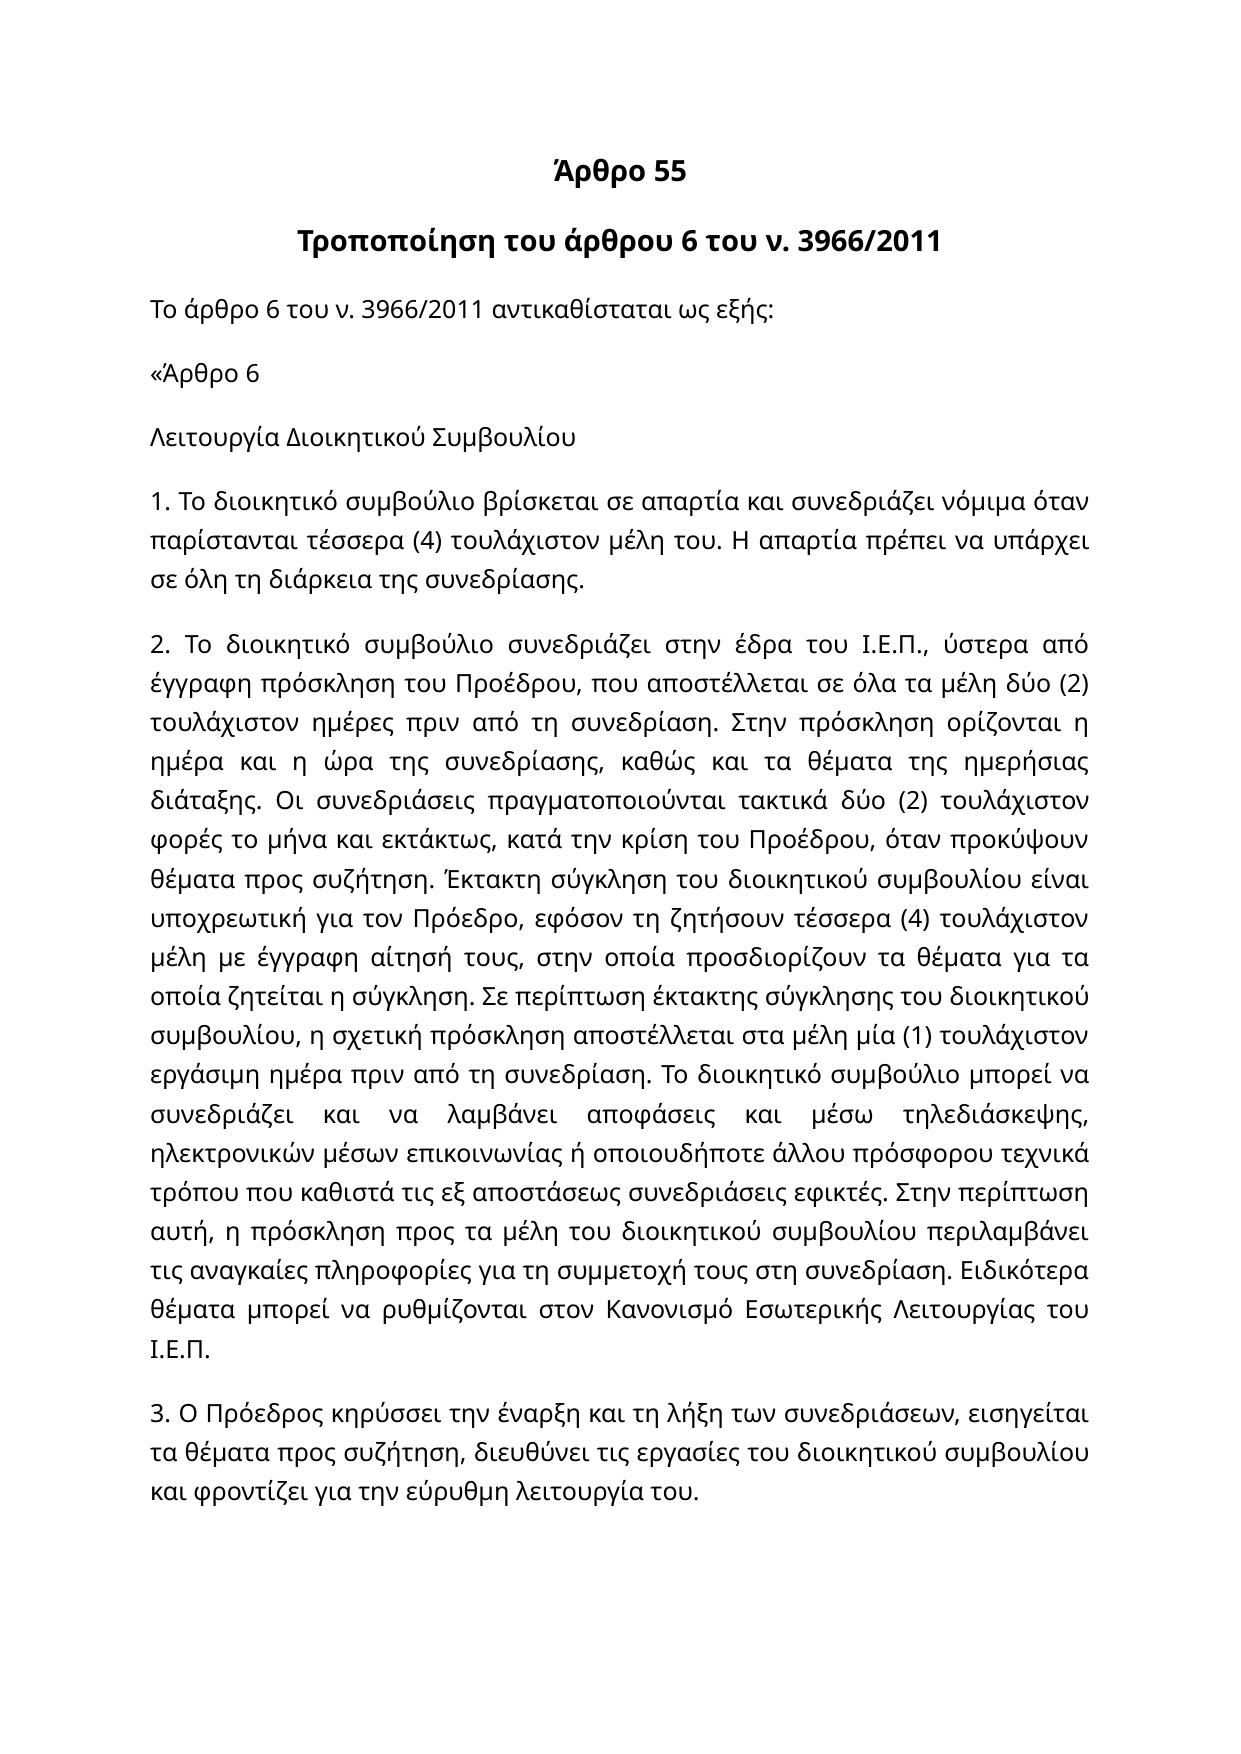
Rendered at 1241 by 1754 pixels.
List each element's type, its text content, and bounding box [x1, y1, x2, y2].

subtitle Τροποποίηση του άρθρου 6 του ν. 3966/2011 [150, 221, 1090, 260]
text Λειτουργία Διοικητικού Συμβουλίου [150, 419, 1090, 454]
subtitle Άρθρο 55 [150, 150, 1090, 190]
text 1. Το διοικητικό συμβούλιο βρίσκεται σε απαρτία και συνεδριάζει νόμιμα όταν παρίστανται τέσσερα (4) τουλάχιστον μέλη του. Η απαρτία πρέπει να υπάρχει σε όλη τη διάρκεια της συνεδρίασης. [150, 484, 1090, 596]
text 2. Το διοικητικό συμβούλιο συνεδριάζει στην έδρα του Ι.Ε.Π., ύστερα από έγγραφη πρόσκληση του Προέδρου, που αποστέλλεται σε όλα τα μέλη δύο (2) τουλάχιστον ημέρες πριν από τη συνεδρίαση. Στην πρόσκληση ορίζονται η ημέρα και η ώρα της συνεδρίασης, καθώς και τα θέματα της ημερήσιας διάταξης. Οι συνεδριάσεις πραγματοποιούνται τακτικά δύο (2) τουλάχιστον φορές το μήνα και εκτάκτως, κατά την κρίση του Προέδρου, όταν προκύψουν θέματα προς συζήτηση. Έκτακτη σύγκληση του διοικητικού συμβουλίου είναι υποχρεωτική για τον Πρόεδρο, εφόσον τη ζητήσουν τέσσερα (4) τουλάχιστον μέλη με έγγραφη αίτησή τους, στην οποία προσδιορίζουν τα θέματα για τα οποία ζητείται η σύγκληση. Σε περίπτωση έκτακτης σύγκλησης του διοικητικού συμβουλίου, η σχετική πρόσκληση αποστέλλεται στα μέλη μία (1) τουλάχιστον εργάσιμη ημέρα πριν από τη συνεδρίαση. Το διοικητικό συμβούλιο μπορεί να συνεδριάζει και να λαμβάνει αποφάσεις και μέσω τηλεδιάσκεψης, ηλεκτρονικών μέσων επικοινωνίας ή οποιουδήποτε άλλου πρόσφορου τεχνικά τρόπου που καθιστά τις εξ αποστάσεως συνεδριάσεις εφικτές. Στην περίπτωση αυτή, η πρόσκληση προς τα μέλη του διοικητικού συμβουλίου περιλαμβάνει τις αναγκαίες πληροφορίες για τη συμμετοχή τους στη συνεδρίαση. Ειδικότερα θέματα μπορεί να ρυθμίζονται στον Κανονισμό Εσωτερικής Λειτουργίας του Ι.Ε.Π. [150, 626, 1090, 1365]
text 3. Ο Πρόεδρος κηρύσσει την έναρξη και τη λήξη των συνεδριάσεων, εισηγείται τα θέματα προς συζήτηση, διευθύνει τις εργασίες του διοικητικού συμβουλίου και φροντίζει για την εύρυθμη λειτουργία του. [150, 1395, 1090, 1508]
text Το άρθρο 6 του ν. 3966/2011 αντικαθίσταται ως εξής: [150, 291, 1090, 325]
text «Άρθρο 6 [150, 355, 1090, 389]
